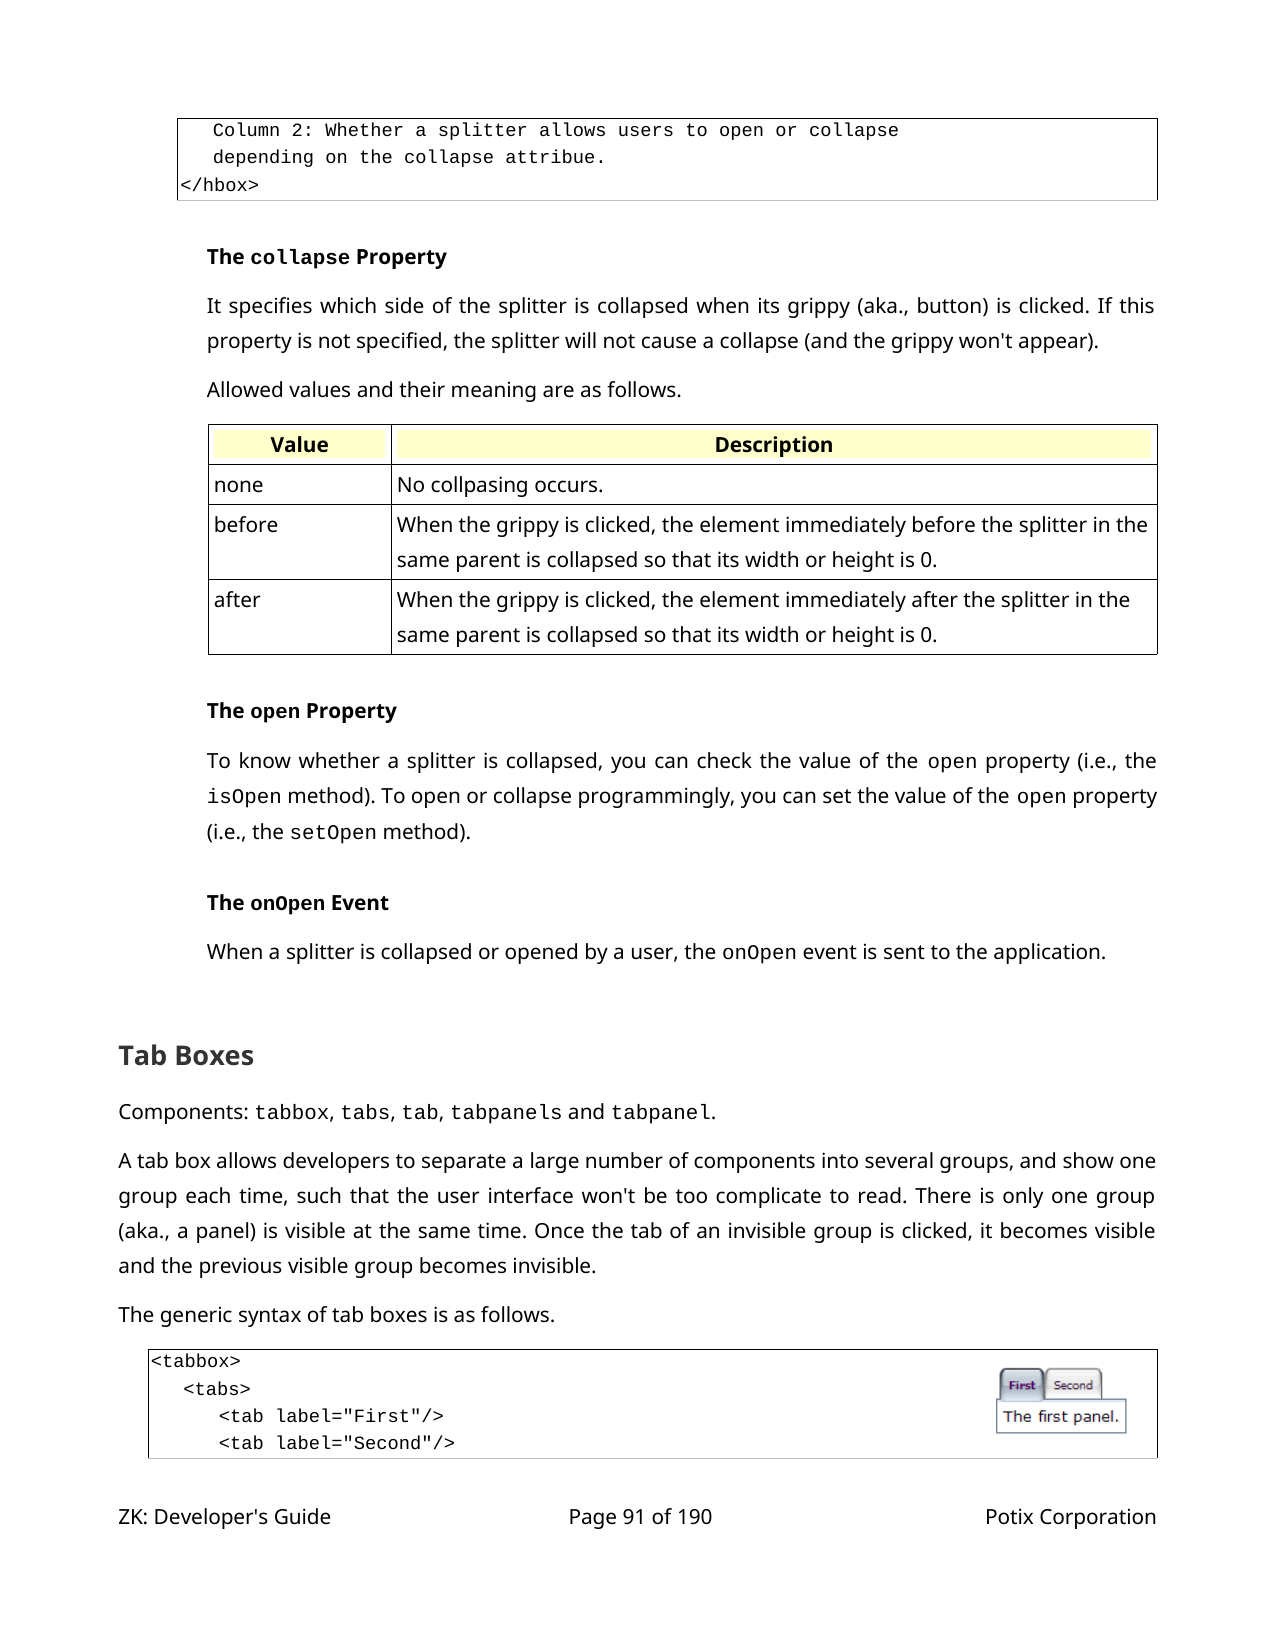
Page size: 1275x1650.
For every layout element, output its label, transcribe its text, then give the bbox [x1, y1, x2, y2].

text <tab label="Second"/> [149, 1431, 1157, 1458]
text It specifies which side of the splitter is collapsed when its grippy (aka., button) is clicked. If this property is not specified, the splitter will not cause a collapse (and the grippy won't appear). [207, 291, 1157, 355]
picture [995, 1365, 1130, 1437]
text <tabbox> [149, 1350, 1157, 1373]
text </hbox> [178, 172, 1157, 200]
subtitle The collapse Property [207, 242, 1157, 271]
table_cell after [209, 580, 391, 654]
text To know whether a splitter is collapsed, you can check the value of the open property (i.e., the isOpen method). To open or collapse programmingly, you can set the value of the open property (i.e., the setOpen method). [207, 746, 1157, 845]
table_cell none [209, 465, 391, 504]
text Column 2: Whether a splitter allows users to open or collapse [178, 119, 1157, 142]
text When a splitter is collapsed or opened by a user, the onOpen event is sent to the application. [207, 937, 1157, 966]
subtitle Tab Boxes [118, 1036, 1157, 1073]
table_cell When the grippy is clicked, the element immediately after the splitter in the same parent is collapsed so that its width or height is 0. [392, 580, 1157, 654]
text depending on the collapse attribue. [178, 145, 1157, 169]
text Components: tabbox, tabs, tab, tabpanels and tabpanel. [118, 1097, 1157, 1125]
table_cell before [209, 505, 391, 579]
subtitle The open Property [207, 697, 1157, 725]
subtitle The onOpen Event [207, 888, 1157, 916]
text Allowed values and their meaning are as follows. [207, 376, 1157, 404]
text <tabs> [149, 1376, 995, 1401]
text The generic syntax of tab boxes is as follows. [118, 1300, 1157, 1329]
table_cell No collpasing occurs. [392, 465, 1157, 504]
text [1130, 1404, 1157, 1428]
text <tab label="First"/> [149, 1404, 995, 1428]
table_header Description [392, 425, 1157, 464]
table_cell When the grippy is clicked, the element immediately before the splitter in the same parent is collapsed so that its width or height is 0. [392, 505, 1157, 579]
text A tab box allows developers to separate a large number of components into several groups, and show one group each time, such that the user interface won't be too complicate to read. There is only one group (aka., a panel) is visible at the same time. Once the tab of an invisible group is clicked, it becomes visible and the previous visible group becomes invisible. [118, 1146, 1157, 1280]
table_header Value [209, 425, 391, 464]
text [1130, 1376, 1157, 1401]
